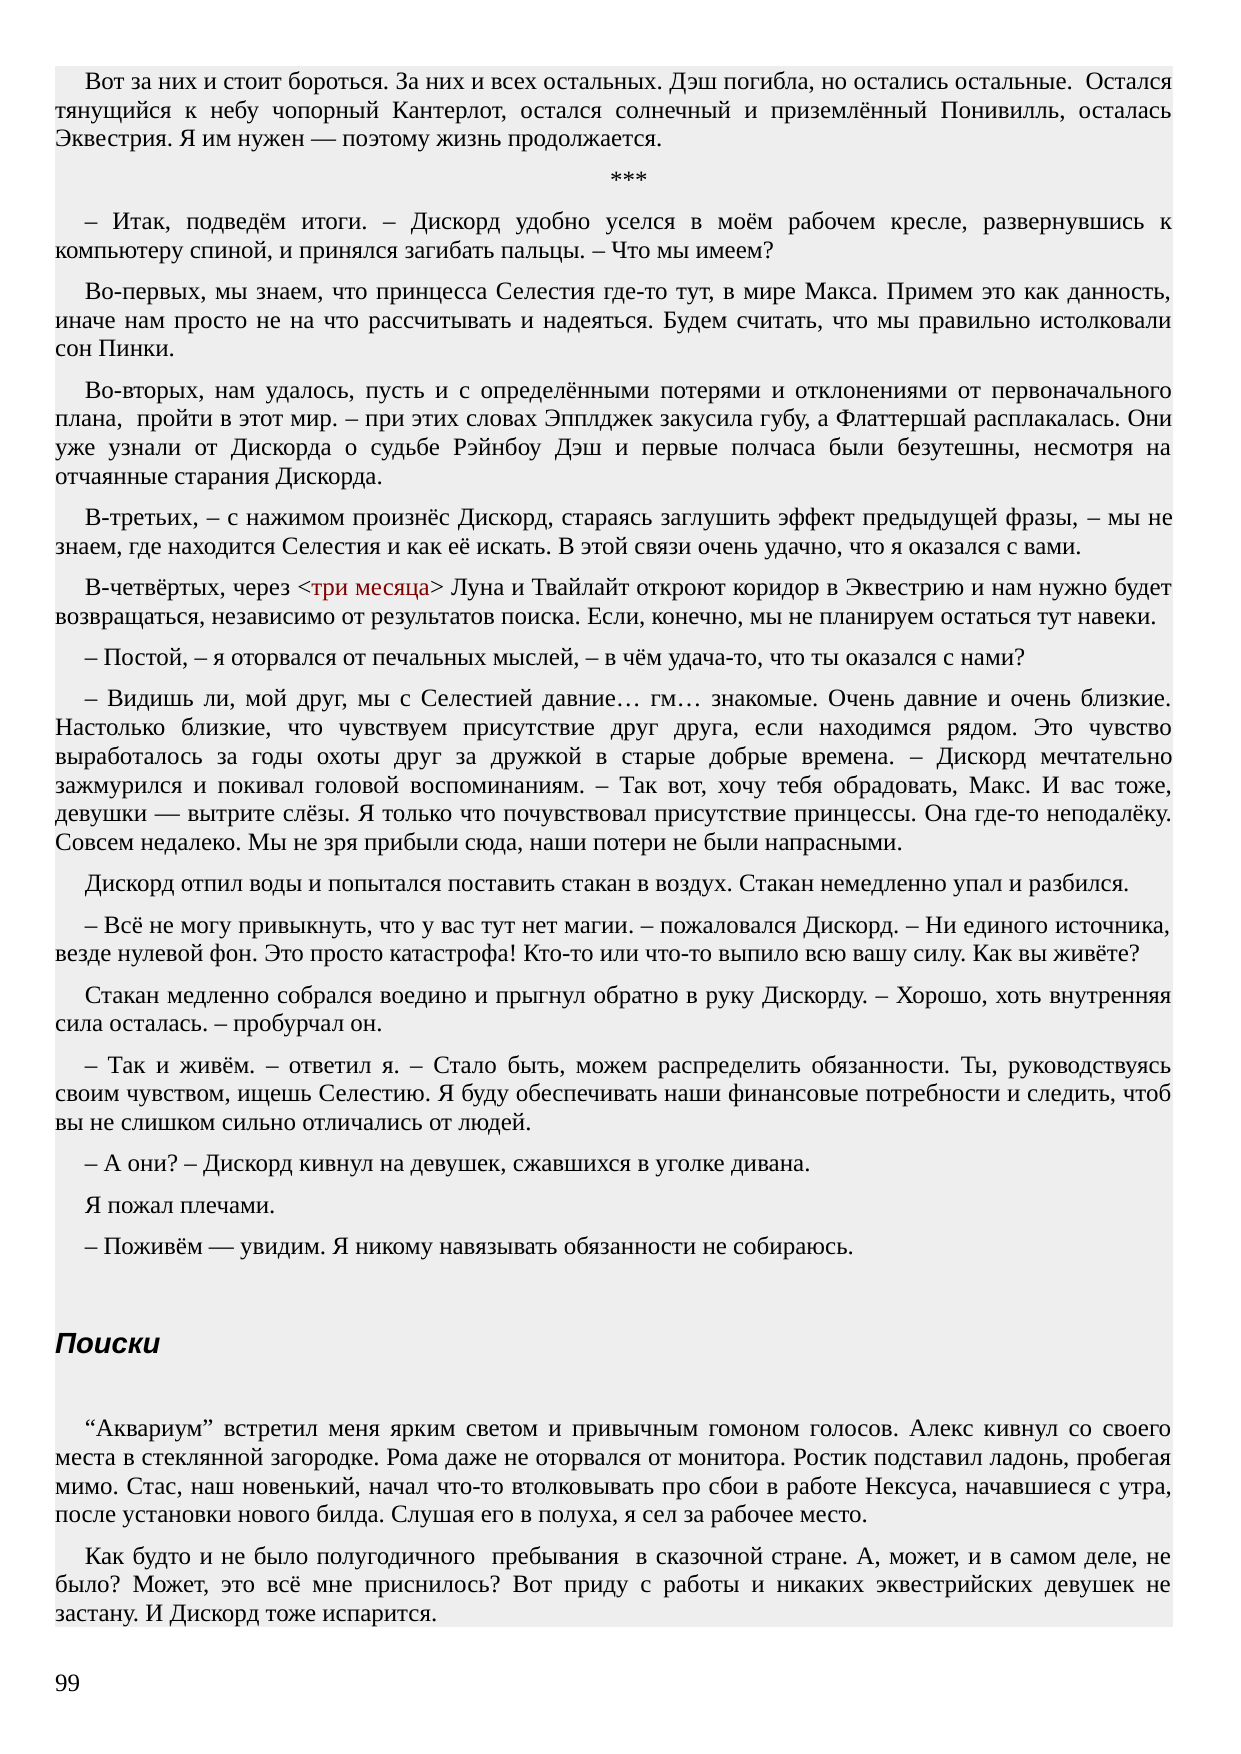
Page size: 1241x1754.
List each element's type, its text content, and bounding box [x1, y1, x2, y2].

text – Всё не могу привыкнуть, что у вас тут нет магии. – пожаловался Дискорд. – Ни единого источника, везде нулевой фон. Это просто катастрофа! Кто-то или что-то выпило всю вашу силу. Как вы живёте? [55, 910, 1173, 967]
subtitle Поиски [55, 1326, 1173, 1359]
text Как будто и не было полугодичного пребывания в сказочной стране. А, может, и в самом деле, не было? Может, это всё мне приснилось? Вот приду с работы и никаких эквестрийских девушек не застану. И Дискорд тоже испарится. [55, 1541, 1173, 1627]
text Я пожал плечами. [55, 1190, 1173, 1218]
text Стакан медленно собрался воедино и прыгнул обратно в руку Дискорду. – Хорошо, хоть внутренняя сила осталась. – пробурчал он. [55, 980, 1173, 1037]
text Дискорд отпил воды и попытался поставить стакан в воздух. Стакан немедленно упал и разбился. [55, 868, 1173, 897]
text В-третьих, – с нажимом произнёс Дискорд, стараясь заглушить эффект предыдущей фразы, – мы не знаем, где находится Селестия и как её искать. В этой связи очень удачно, что я оказался с вами. [55, 502, 1173, 560]
text – Итак, подведём итоги. – Дискорд удобно уселся в моём рабочем кресле, развернувшись к компьютеру спиной, и принялся загибать пальцы. – Что мы имеем? [55, 206, 1173, 263]
text – А они? – Дискорд кивнул на девушек, сжавшихся в уголке дивана. [55, 1148, 1173, 1177]
text “Аквариум” встретил меня ярким светом и привычным гомоном голосов. Алекс кивнул со своего места в стеклянной загородке. Рома даже не оторвался от монитора. Ростик подставил ладонь, пробегая мимо. Стас, наш новенький, начал что-то втолковывать про сбои в работе Нексуса, начавшиеся с утра, после установки нового билда. Слушая его в полуха, я сел за рабочее место. [55, 1413, 1173, 1528]
text Вот за них и стоит бороться. За них и всех остальных. Дэш погибла, но остались остальные. Остался тянущийся к небу чопорный Кантерлот, остался солнечный и приземлённый Понивилль, осталась Эквестрия. Я им нужен — поэтому жизнь продолжается. [55, 66, 1173, 152]
text Во-вторых, нам удалось, пусть и с определёнными потерями и отклонениями от первоначального плана, пройти в этот мир. – при этих словах Эпплджек закусила губу, а Флаттершай расплакалась. Они уже узнали от Дискорда о судьбе Рэйнбоу Дэш и первые полчаса были безутешны, несмотря на отчаянные старания Дискорда. [55, 375, 1173, 490]
text Во-первых, мы знаем, что принцесса Селестия где-то тут, в мире Макса. Примем это как данность, иначе нам просто не на что рассчитывать и надеяться. Будем считать, что мы правильно истолковали сон Пинки. [55, 276, 1173, 362]
text – Так и живём. – ответил я. – Стало быть, можем распределить обязанности. Ты, руководствуясь своим чувством, ищешь Селестию. Я буду обеспечивать наши финансовые потребности и следить, чтоб вы не слишком сильно отличались от людей. [55, 1050, 1173, 1136]
text – Поживём — увидим. Я никому навязывать обязанности не собираюсь. [55, 1231, 1173, 1260]
text В-четвёртых, через <три месяца> Луна и Твайлайт откроют коридор в Эквестрию и нам нужно будет возвращаться, независимо от результатов поиска. Если, конечно, мы не планируем остаться тут навеки. [55, 572, 1173, 630]
text – Видишь ли, мой друг, мы с Селестией давние… гм… знакомые. Очень давние и очень близкие. Настолько близкие, что чувствуем присутствие друг друга, если находимся рядом. Это чувство выработалось за годы охоты друг за дружкой в старые добрые времена. – Дискорд мечтательно зажмурился и покивал головой воспоминаниям. – Так вот, хочу тебя обрадовать, Макс. И вас тоже, девушки — вытрите слёзы. Я только что почувствовал присутствие принцессы. Она где-то неподалёку. Совсем недалеко. Мы не зря прибыли сюда, наши потери не были напрасными. [55, 683, 1173, 856]
text – Постой, – я оторвался от печальных мыслей, – в чём удача-то, что ты оказался с нами? [55, 642, 1173, 671]
text *** [55, 165, 1173, 193]
